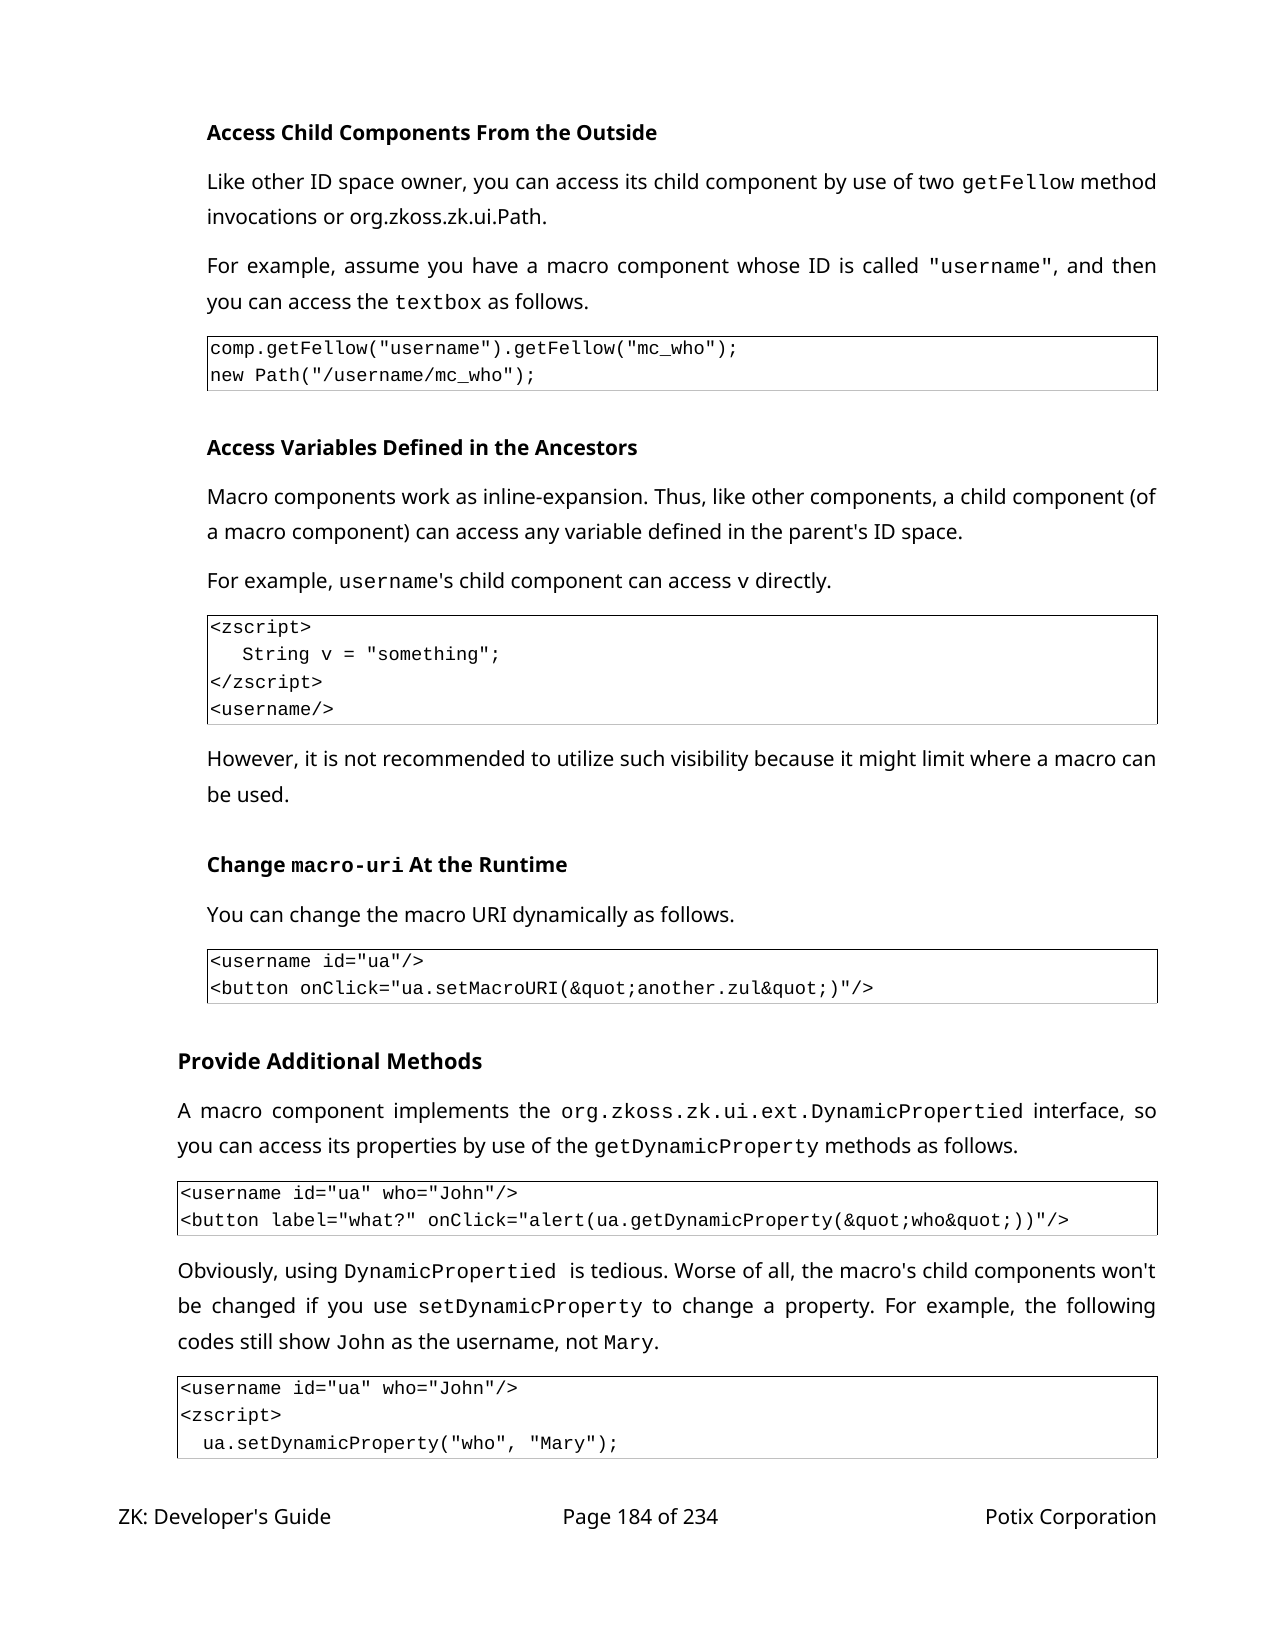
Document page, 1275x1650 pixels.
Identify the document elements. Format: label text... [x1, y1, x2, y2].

text new Path("/username/mc_who"); [208, 363, 1157, 390]
text <username id="ua"/> [208, 950, 1157, 973]
text However, it is not recommended to utilize such visibility because it might limit where a macro can be used. [207, 744, 1157, 808]
text For example, username's child component can access v directly. [207, 566, 1157, 594]
text <zscript> [178, 1403, 1157, 1428]
text For example, assume you have a macro component whose ID is called "username", and then you can access the textbox as follows. [207, 251, 1157, 315]
text Obviously, using DynamicPropertied is tedious. Worse of all, the macro's child components won't be changed if you use setDynamicProperty to change a property. For example, the following codes still show John as the username, not Mary. [177, 1256, 1157, 1356]
text A macro component implements the org.zkoss.zk.ui.ext.DynamicPropertied interface, so you can access its properties by use of the getDynamicProperty methods as follows. [177, 1096, 1157, 1160]
text <username id="ua" who="John"/> [178, 1377, 1157, 1400]
text String v = "something"; [208, 642, 1157, 667]
text Like other ID space owner, you can access its child component by use of two getFellow method invocations or org.zkoss.zk.ui.Path. [207, 167, 1157, 231]
subtitle Access Child Components From the Outside [207, 118, 1157, 146]
text You can change the macro URI dynamically as follows. [207, 900, 1157, 928]
text Macro components work as inline-expansion. Thus, like other components, a child component (of a macro component) can access any variable defined in the parent's ID space. [207, 482, 1157, 545]
subtitle Provide Additional Methods [177, 1046, 1157, 1076]
text ua.setDynamicProperty("who", "Mary"); [178, 1431, 1157, 1458]
text <button label="what?" onClick="alert(ua.getDynamicProperty(&quot;who&quot;))"/> [178, 1208, 1157, 1235]
text <button onClick="ua.setMacroURI(&quot;another.zul&quot;)"/> [208, 976, 1157, 1003]
text <username id="ua" who="John"/> [178, 1182, 1157, 1205]
subtitle Change macro-uri At the Runtime [207, 851, 1157, 879]
text <username/> [208, 697, 1157, 724]
subtitle Access Variables Defined in the Ancestors [207, 433, 1157, 461]
text <zscript> [208, 616, 1157, 639]
text comp.getFellow("username").getFellow("mc_who"); [208, 337, 1157, 360]
text </zscript> [208, 669, 1157, 694]
